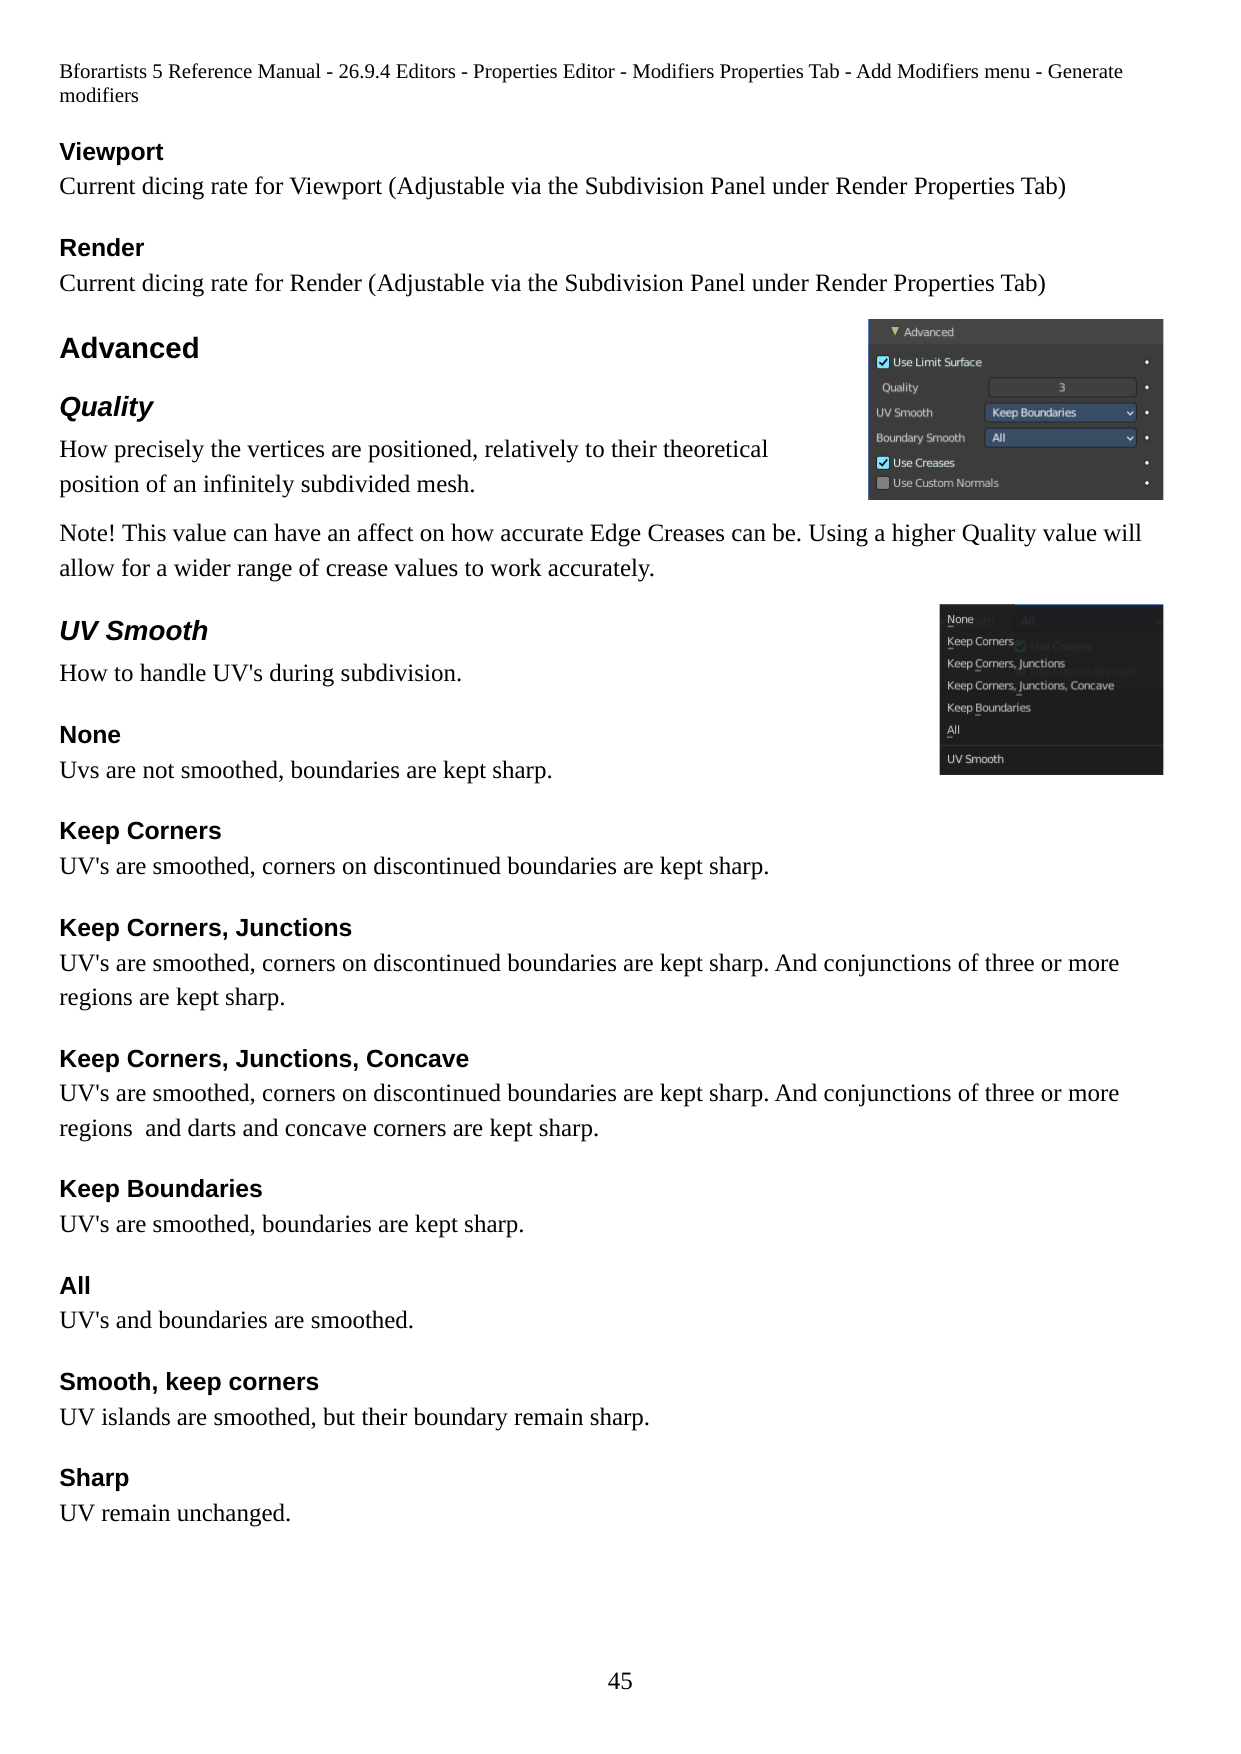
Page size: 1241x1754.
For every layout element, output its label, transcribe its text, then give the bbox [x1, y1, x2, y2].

text How to handle UV's during subdivision. [59, 658, 939, 687]
subtitle Keep Corners, Junctions, Concave [59, 1044, 1181, 1072]
text How precisely the vertices are positioned, relatively to their theoretical position of an infinitely subdivided mesh. [59, 434, 868, 498]
subtitle Quality [59, 390, 868, 422]
subtitle Advanced [59, 331, 868, 365]
text Note! This value can have an affect on how accurate Edge Creases can be. Using a higher Quality value will allow for a wider range of crease values to work accurately. [59, 518, 1181, 581]
subtitle Viewport [59, 137, 1181, 165]
subtitle [1164, 720, 1181, 749]
subtitle All [59, 1271, 1181, 1299]
subtitle Keep Corners, Junctions [59, 913, 1181, 941]
subtitle UV Smooth [59, 614, 939, 646]
text UV's are smoothed, corners on discontinued boundaries are kept sharp. And conjunctions of three or more regions and darts and concave corners are kept sharp. [59, 1078, 1181, 1142]
text UV's are smoothed, corners on discontinued boundaries are kept sharp. And conjunctions of three or more regions are kept sharp. [59, 948, 1181, 1011]
subtitle Smooth, keep corners [59, 1367, 1181, 1396]
text UV remain unchanged. [59, 1498, 1181, 1527]
subtitle [1164, 614, 1181, 646]
subtitle Sharp [59, 1463, 1181, 1492]
subtitle [1164, 390, 1181, 422]
subtitle Keep Boundaries [59, 1174, 1181, 1203]
text UV's and boundaries are smoothed. [59, 1306, 1181, 1334]
text UV's are smoothed, boundaries are kept sharp. [59, 1209, 1181, 1238]
subtitle Keep Corners [59, 816, 1181, 845]
text UV's are smoothed, corners on discontinued boundaries are kept sharp. [59, 851, 1181, 880]
text Current dicing rate for Render (Adjustable via the Subdivision Panel under Render Properties Tab) [59, 268, 1181, 297]
picture [939, 604, 1164, 775]
subtitle None [59, 720, 939, 749]
text UV islands are smoothed, but their boundary remain sharp. [59, 1402, 1181, 1431]
text Uvs are not smoothed, boundaries are kept sharp. [59, 755, 1181, 784]
subtitle [1164, 331, 1181, 365]
picture [868, 319, 1164, 500]
subtitle Render [59, 233, 1181, 262]
text Current dicing rate for Viewport (Adjustable via the Subdivision Panel under Render Properties Tab) [59, 171, 1181, 200]
